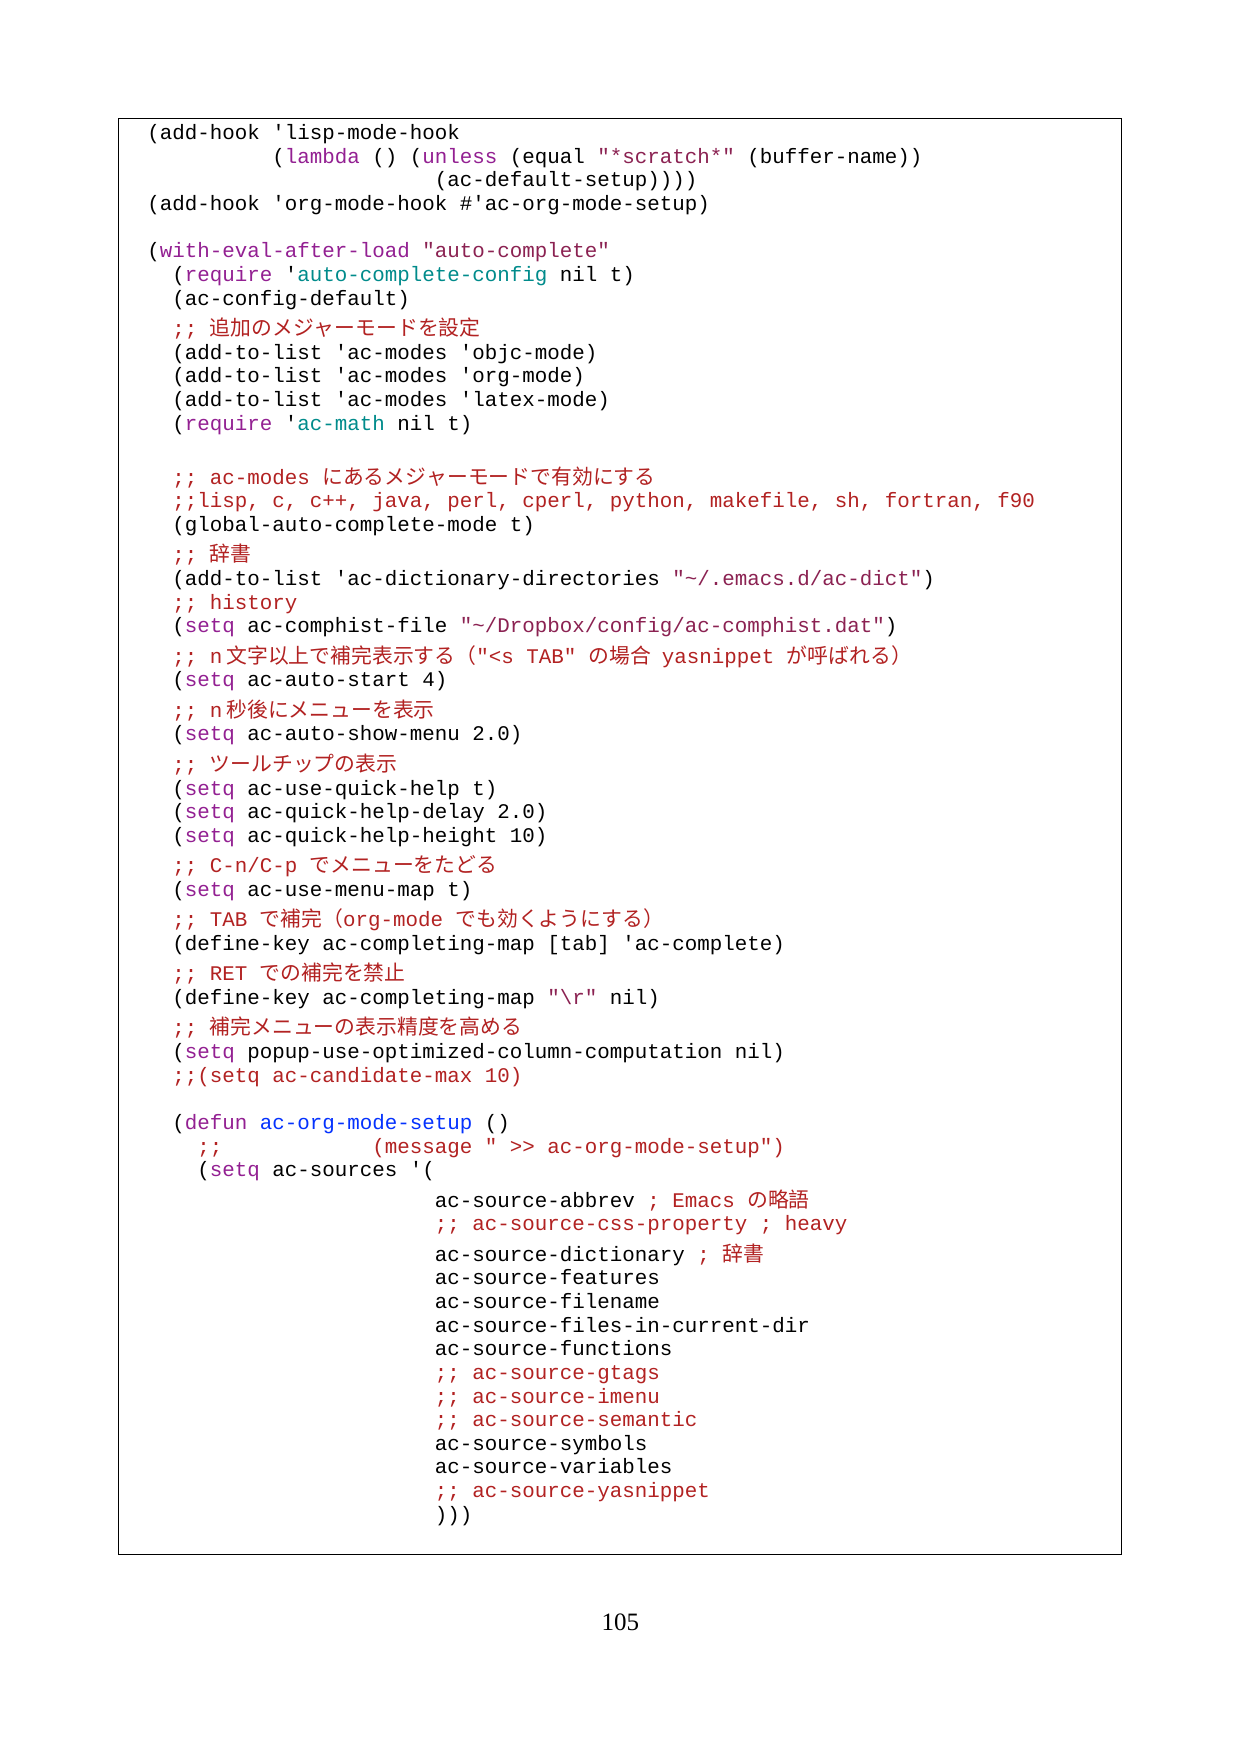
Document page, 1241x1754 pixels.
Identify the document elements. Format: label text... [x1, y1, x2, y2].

text (setq ac-auto-start 4) [119, 665, 1121, 689]
text ;; ac-source-css-property ; heavy [119, 1209, 1121, 1233]
text (setq ac-comphist-file "~/Dropbox/config/ac-comphist.dat") [119, 611, 1121, 635]
text ac-source-features [119, 1263, 1121, 1287]
text (setq ac-quick-help-height 10) [119, 821, 1121, 844]
text (setq ac-use-quick-help t) [119, 773, 1121, 797]
text (defun ac-org-mode-setup () [119, 1108, 1121, 1132]
text ;; ac-source-yasnippet [119, 1476, 1121, 1500]
text (global-auto-complete-mode t) [119, 510, 1121, 534]
text (ac-config-default) [119, 284, 1121, 307]
text ac-source-dictionary ; 辞書 [119, 1233, 1121, 1263]
text ;; n文字以上で補完表示する（"<s TAB" の場合 yasnippet が呼ばれる） [119, 635, 1121, 665]
text ;; TAB で補完（org-mode でも効くようにする） [119, 898, 1121, 929]
text ac-source-files-in-current-dir [119, 1311, 1121, 1334]
text ;; (message " >> ac-org-mode-setup") [119, 1132, 1121, 1155]
text ;; ac-modes にあるメジャーモードで有効にする [119, 456, 1121, 486]
text (setq ac-quick-help-delay 2.0) [119, 797, 1121, 821]
text (add-to-list 'ac-modes 'latex-mode) [119, 385, 1121, 409]
text ;; 補完メニューの表示精度を高める [119, 1007, 1121, 1037]
text (setq ac-use-menu-map t) [119, 875, 1121, 898]
text ;;lisp, c, c++, java, perl, cperl, python, makefile, sh, fortran, f90 [119, 486, 1121, 510]
text (ac-default-setup)))) [119, 165, 1121, 189]
text ac-source-variables [119, 1453, 1121, 1476]
text ;; 追加のメジャーモードを設定 [119, 307, 1121, 338]
text ;; history [119, 588, 1121, 611]
text (add-hook 'org-mode-hook #'ac-org-mode-setup) [119, 189, 1121, 213]
text ;; 辞書 [119, 534, 1121, 564]
text (define-key ac-completing-map "\r" nil) [119, 983, 1121, 1007]
text (define-key ac-completing-map [tab] 'ac-complete) [119, 929, 1121, 953]
text ))) [119, 1500, 1121, 1523]
text (require 'auto-complete-config nil t) [119, 260, 1121, 284]
text ;; ツールチップの表示 [119, 743, 1121, 773]
text ac-source-symbols [119, 1429, 1121, 1453]
text ;; C-n/C-p でメニューをたどる [119, 844, 1121, 875]
text ac-source-functions [119, 1334, 1121, 1358]
text ac-source-abbrev ; Emacs の略語 [119, 1179, 1121, 1209]
text (add-hook 'lisp-mode-hook [119, 119, 1121, 142]
text ;; n秒後にメニューを表示 [119, 689, 1121, 719]
text (lambda () (unless (equal "*scratch*" (buffer-name)) [119, 142, 1121, 165]
text (setq popup-use-optimized-column-computation nil) [119, 1037, 1121, 1061]
text (add-to-list 'ac-modes 'org-mode) [119, 361, 1121, 385]
text ;; ac-source-semantic [119, 1405, 1121, 1429]
text ;; RET での補完を禁止 [119, 953, 1121, 983]
text (add-to-list 'ac-modes 'objc-mode) [119, 338, 1121, 361]
text (setq ac-auto-show-menu 2.0) [119, 719, 1121, 743]
text (with-eval-after-load "auto-complete" [119, 236, 1121, 260]
text (add-to-list 'ac-dictionary-directories "~/.emacs.d/ac-dict") [119, 564, 1121, 588]
text ;; ac-source-imenu [119, 1382, 1121, 1405]
text (setq ac-sources '( [119, 1155, 1121, 1179]
text (require 'ac-math nil t) [119, 409, 1121, 432]
text ;; ac-source-gtags [119, 1358, 1121, 1382]
text ac-source-filename [119, 1287, 1121, 1311]
text ;;(setq ac-candidate-max 10) [119, 1061, 1121, 1084]
